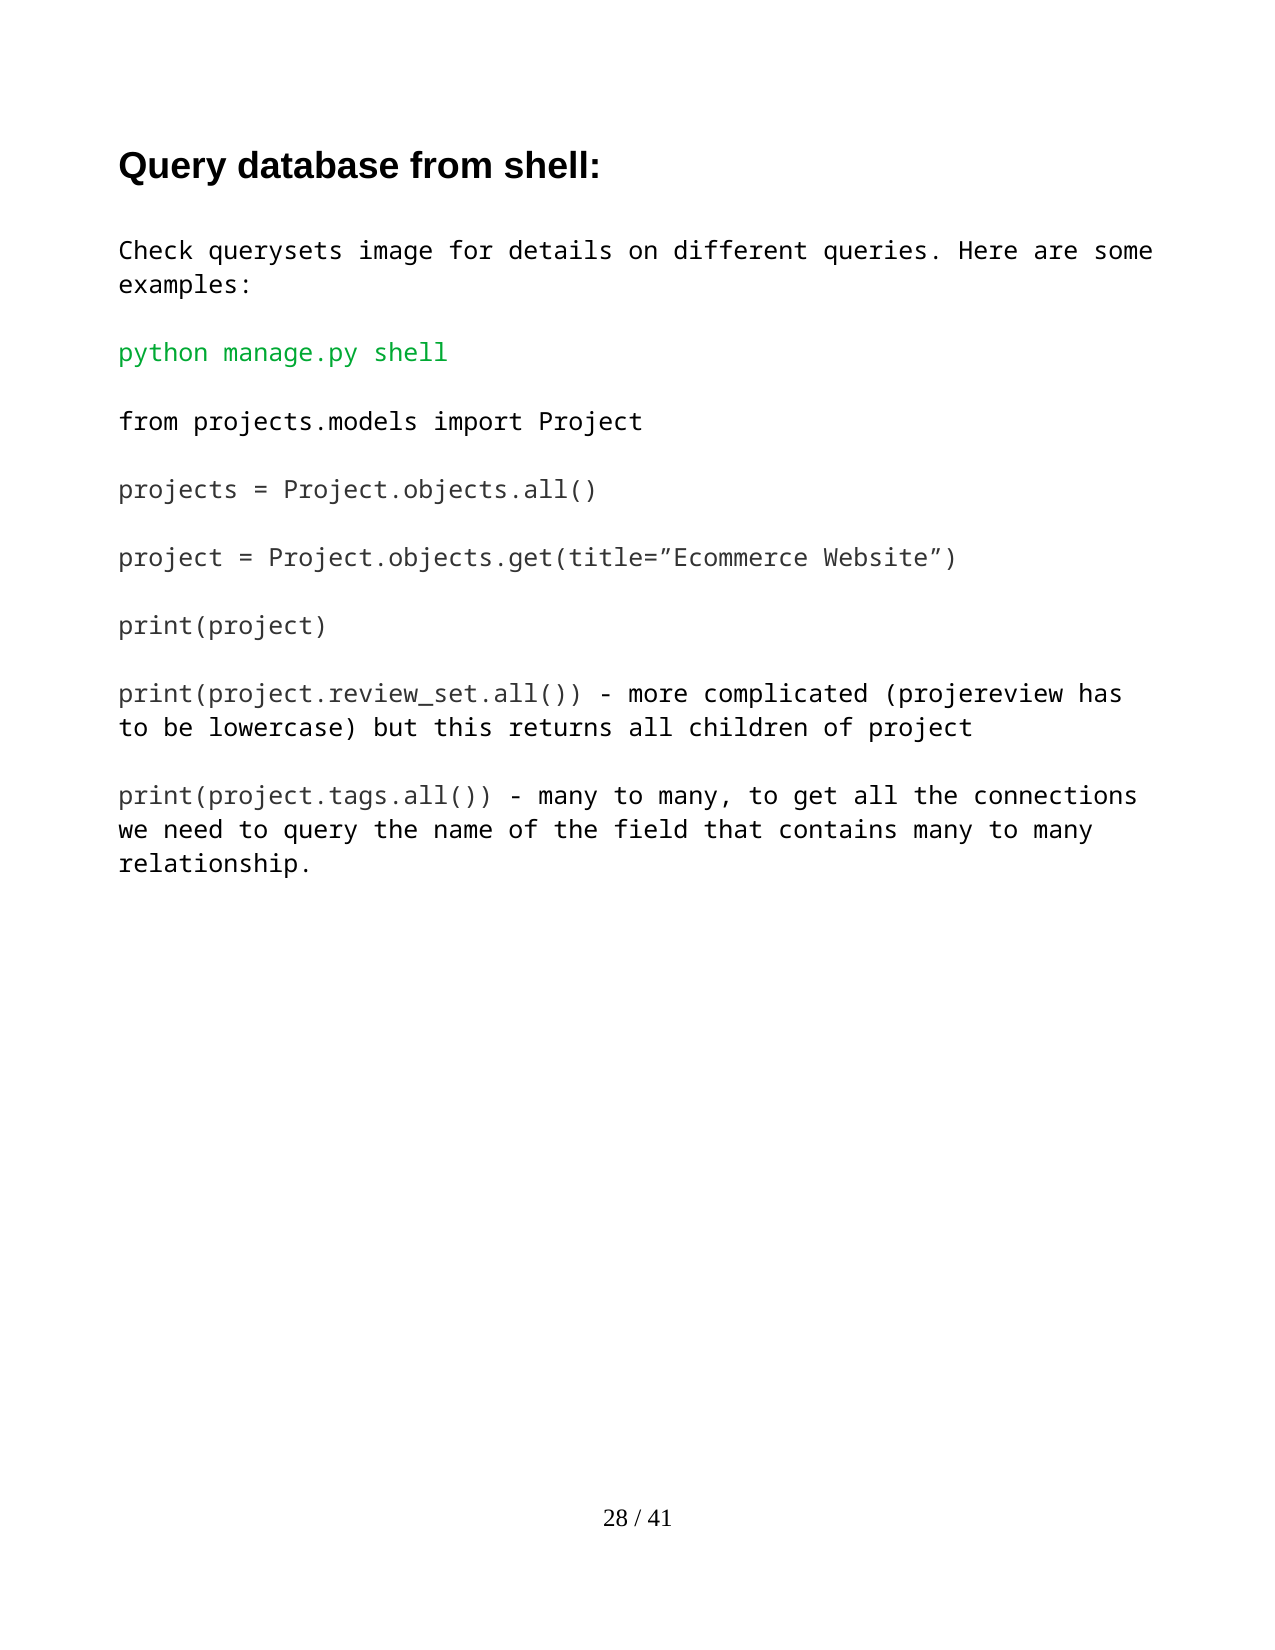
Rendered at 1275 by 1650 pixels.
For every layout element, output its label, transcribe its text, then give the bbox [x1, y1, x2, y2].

text project = Project.objects.get(title=”Ecommerce Website”) [118, 539, 1157, 573]
text print(project) [118, 607, 1157, 642]
text python manage.py shell [118, 335, 1157, 369]
text from projects.models import Project [118, 403, 1157, 437]
text print(project.tags.all()) - many to many, to get all the connections we need to query the name of the field that contains many to many relationship. [118, 778, 1157, 880]
text projects = Project.objects.all() [118, 471, 1157, 505]
text Check querysets image for details on different queries. Here are some examples: [118, 233, 1157, 301]
subtitle Query database from shell: [118, 143, 1157, 186]
text print(project.review_set.all()) - more complicated (projereview has to be lowercase) but this returns all children of project [118, 676, 1157, 744]
